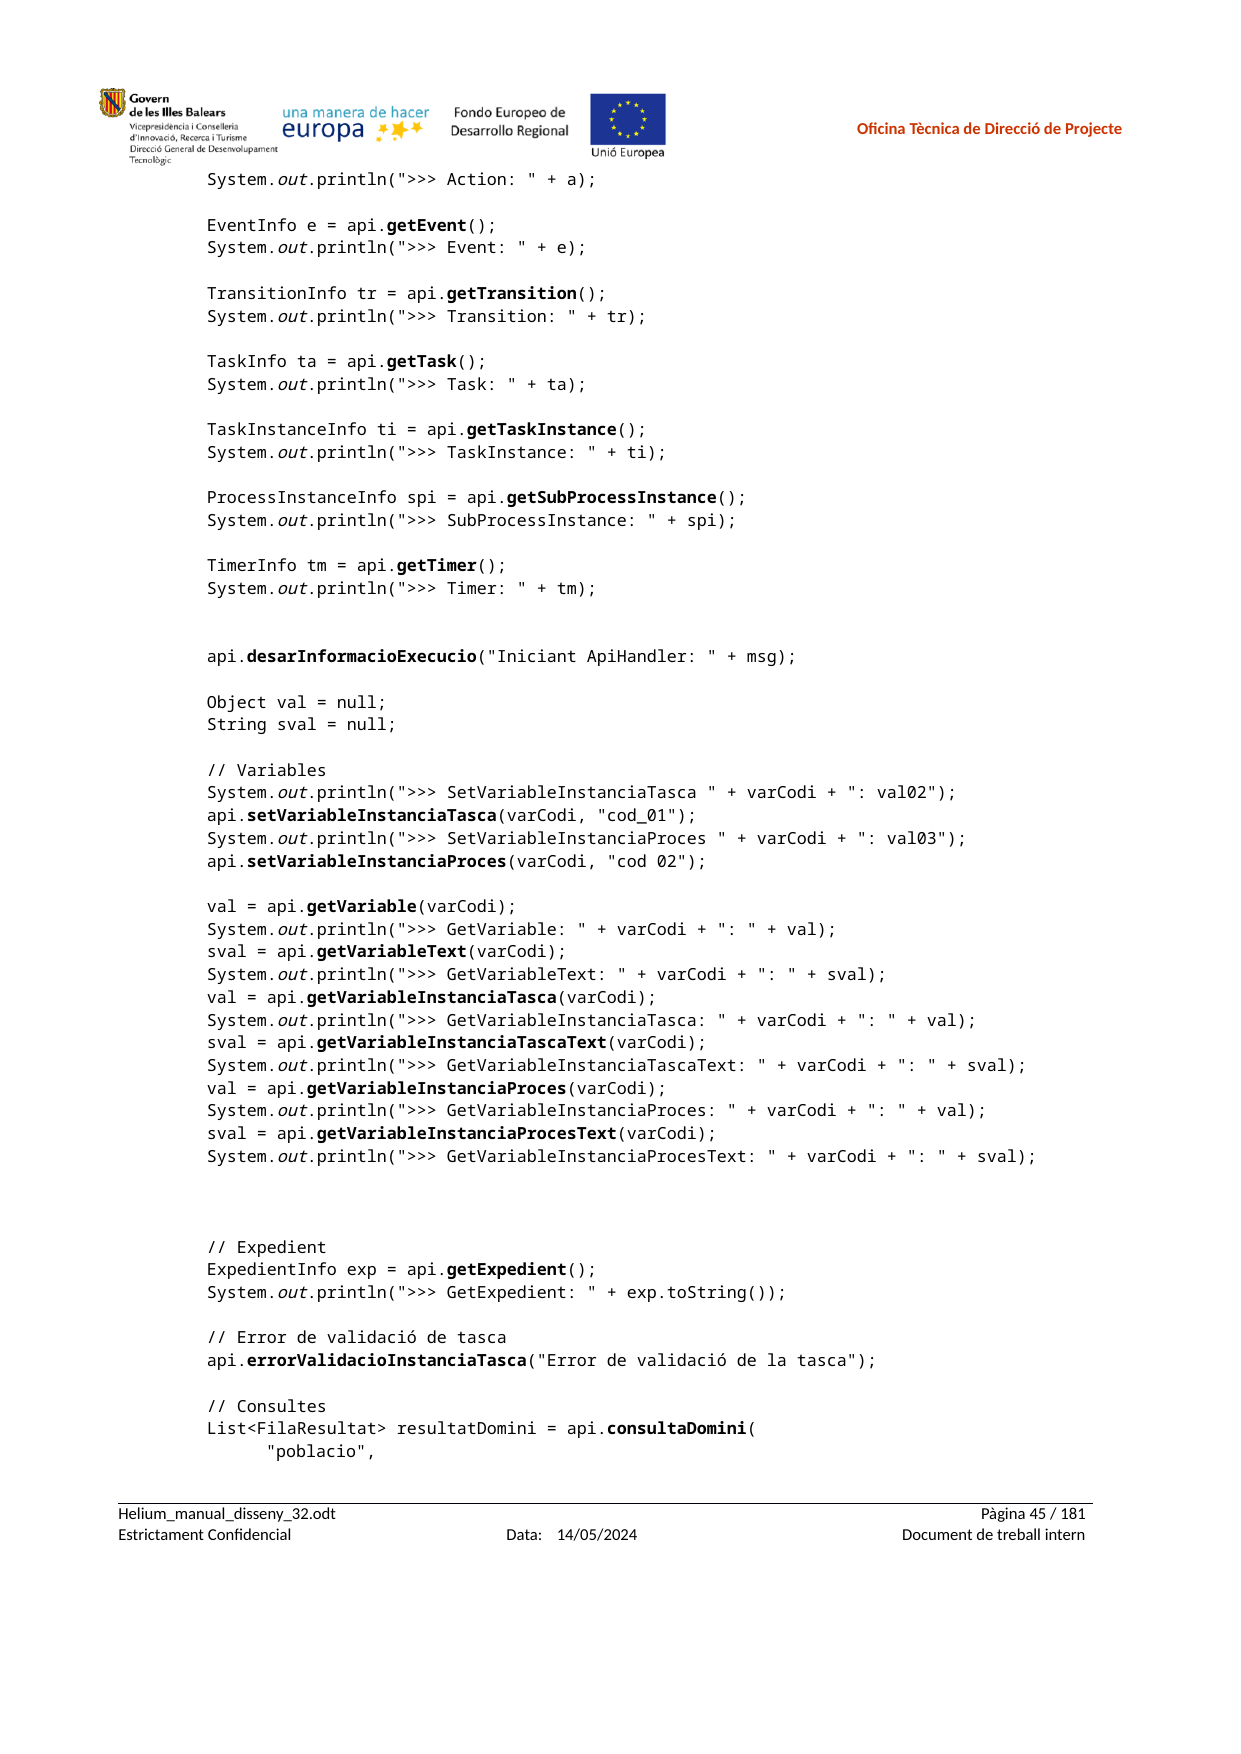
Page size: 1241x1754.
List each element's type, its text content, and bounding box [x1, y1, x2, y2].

text System.out.println(">>> GetVariableInstanciaTascaText: " + varCodi + ": " + sval); [118, 1053, 1122, 1076]
text TransitionInfo tr = api.getTransition(); [118, 281, 1122, 304]
text ProcessInstanceInfo spi = api.getSubProcessInstance(); [118, 486, 1122, 508]
text // Consultes [118, 1394, 1122, 1417]
text System.out.println(">>> GetVariableInstanciaProces: " + varCodi + ": " + val); [118, 1099, 1122, 1122]
text System.out.println(">>> GetVariableInstanciaTasca: " + varCodi + ": " + val); [118, 1008, 1122, 1031]
text // Error de validació de tasca [118, 1326, 1122, 1349]
text Object val = null; [118, 690, 1122, 713]
picture [99, 87, 668, 166]
text "poblacio", [118, 1439, 1122, 1462]
text List<FilaResultat> resultatDomini = api.consultaDomini( [118, 1417, 1122, 1439]
text val = api.getVariableInstanciaProces(varCodi); [118, 1076, 1122, 1099]
text // Variables [118, 758, 1122, 781]
text System.out.println(">>> Timer: " + tm); [118, 577, 1122, 599]
text System.out.println(">>> Transition: " + tr); [118, 304, 1122, 327]
text System.out.println(">>> Task: " + ta); [118, 372, 1122, 395]
text TimerInfo tm = api.getTimer(); [118, 554, 1122, 577]
text TaskInfo ta = api.getTask(); [118, 349, 1122, 372]
text System.out.println(">>> GetVariableText: " + varCodi + ": " + sval); [118, 963, 1122, 985]
text System.out.println(">>> Event: " + e); [118, 236, 1122, 259]
text // Expedient [118, 1235, 1122, 1258]
text System.out.println(">>> Action: " + a); [118, 168, 1122, 191]
text System.out.println(">>> GetVariable: " + varCodi + ": " + val); [118, 917, 1122, 940]
text api.setVariableInstanciaProces(varCodi, "cod 02"); [118, 849, 1122, 872]
text System.out.println(">>> GetVariableInstanciaProcesText: " + varCodi + ": " + sval); [118, 1144, 1122, 1167]
text String sval = null; [118, 713, 1122, 736]
text val = api.getVariable(varCodi); [118, 894, 1122, 917]
text System.out.println(">>> GetExpedient: " + exp.toString()); [118, 1281, 1122, 1303]
text ExpedientInfo exp = api.getExpedient(); [118, 1258, 1122, 1281]
text System.out.println(">>> SetVariableInstanciaTasca " + varCodi + ": val02"); [118, 781, 1122, 804]
text val = api.getVariableInstanciaTasca(varCodi); [118, 985, 1122, 1008]
text sval = api.getVariableInstanciaTascaText(varCodi); [118, 1031, 1122, 1053]
text System.out.println(">>> TaskInstance: " + ti); [118, 440, 1122, 463]
text api.setVariableInstanciaTasca(varCodi, "cod_01"); [118, 804, 1122, 826]
text sval = api.getVariableText(varCodi); [118, 940, 1122, 963]
text EventInfo e = api.getEvent(); [118, 213, 1122, 236]
text System.out.println(">>> SubProcessInstance: " + spi); [118, 508, 1122, 531]
text api.errorValidacioInstanciaTasca("Error de validació de la tasca"); [118, 1349, 1122, 1371]
text sval = api.getVariableInstanciaProcesText(varCodi); [118, 1122, 1122, 1144]
text api.desarInformacioExecucio("Iniciant ApiHandler: " + msg); [118, 645, 1122, 667]
text System.out.println(">>> SetVariableInstanciaProces " + varCodi + ": val03"); [118, 826, 1122, 849]
text TaskInstanceInfo ti = api.getTaskInstance(); [118, 418, 1122, 440]
